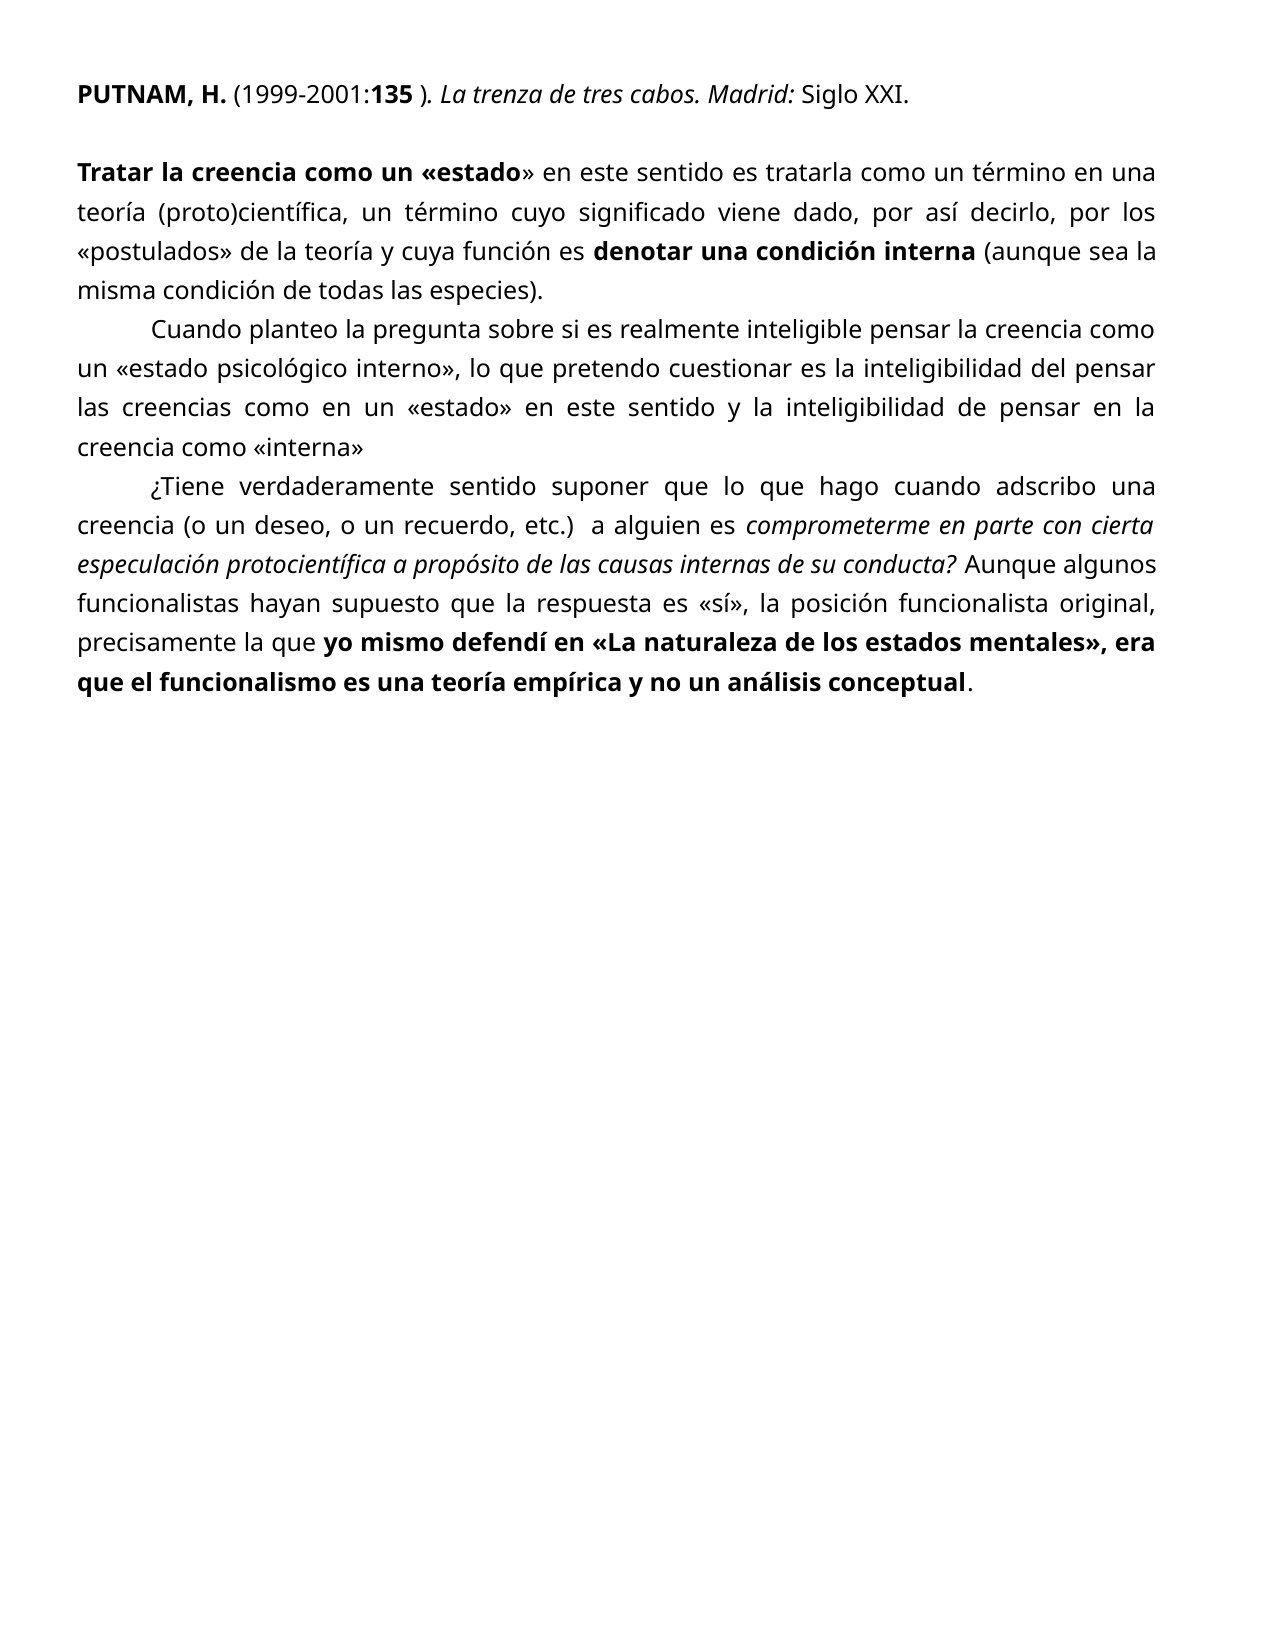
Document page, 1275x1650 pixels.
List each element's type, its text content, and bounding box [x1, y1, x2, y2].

text ¿Tiene verdaderamente sentido suponer que lo que hago cuando adscribo una creencia (o un deseo, o un recuerdo, etc.) a alguien es comprometerme en parte con cierta especulación protocientífica a propósito de las causas internas de su conducta? Aunque algunos funcionalistas hayan supuesto que la respuesta es «sí», la posición funcionalista original, precisamente la que yo mismo defendí en «La naturaleza de los estados mentales», era que el funcionalismo es una teoría empírica y no un análisis conceptual. [77, 468, 1157, 698]
text Cuando planteo la pregunta sobre si es realmente inteligible pensar la creencia como un «estado psicológico interno», lo que pretendo cuestionar es la inteligibilidad del pensar las creencias como en un «estado» en este sentido y la inteligibilidad de pensar en la creencia como «interna» [77, 312, 1157, 463]
text PUTNAM, H. (1999-2001:135 ). La trenza de tres cabos. Madrid: Siglo XXI. [77, 77, 1157, 111]
text Tratar la creencia como un «estado» en este sentido es tratarla como un término en una teoría (proto)científica, un término cuyo significado viene dado, por así decirlo, por los «postulados» de la teoría y cuya función es denotar una condición interna (aunque sea la misma condición de todas las especies). [77, 155, 1157, 307]
